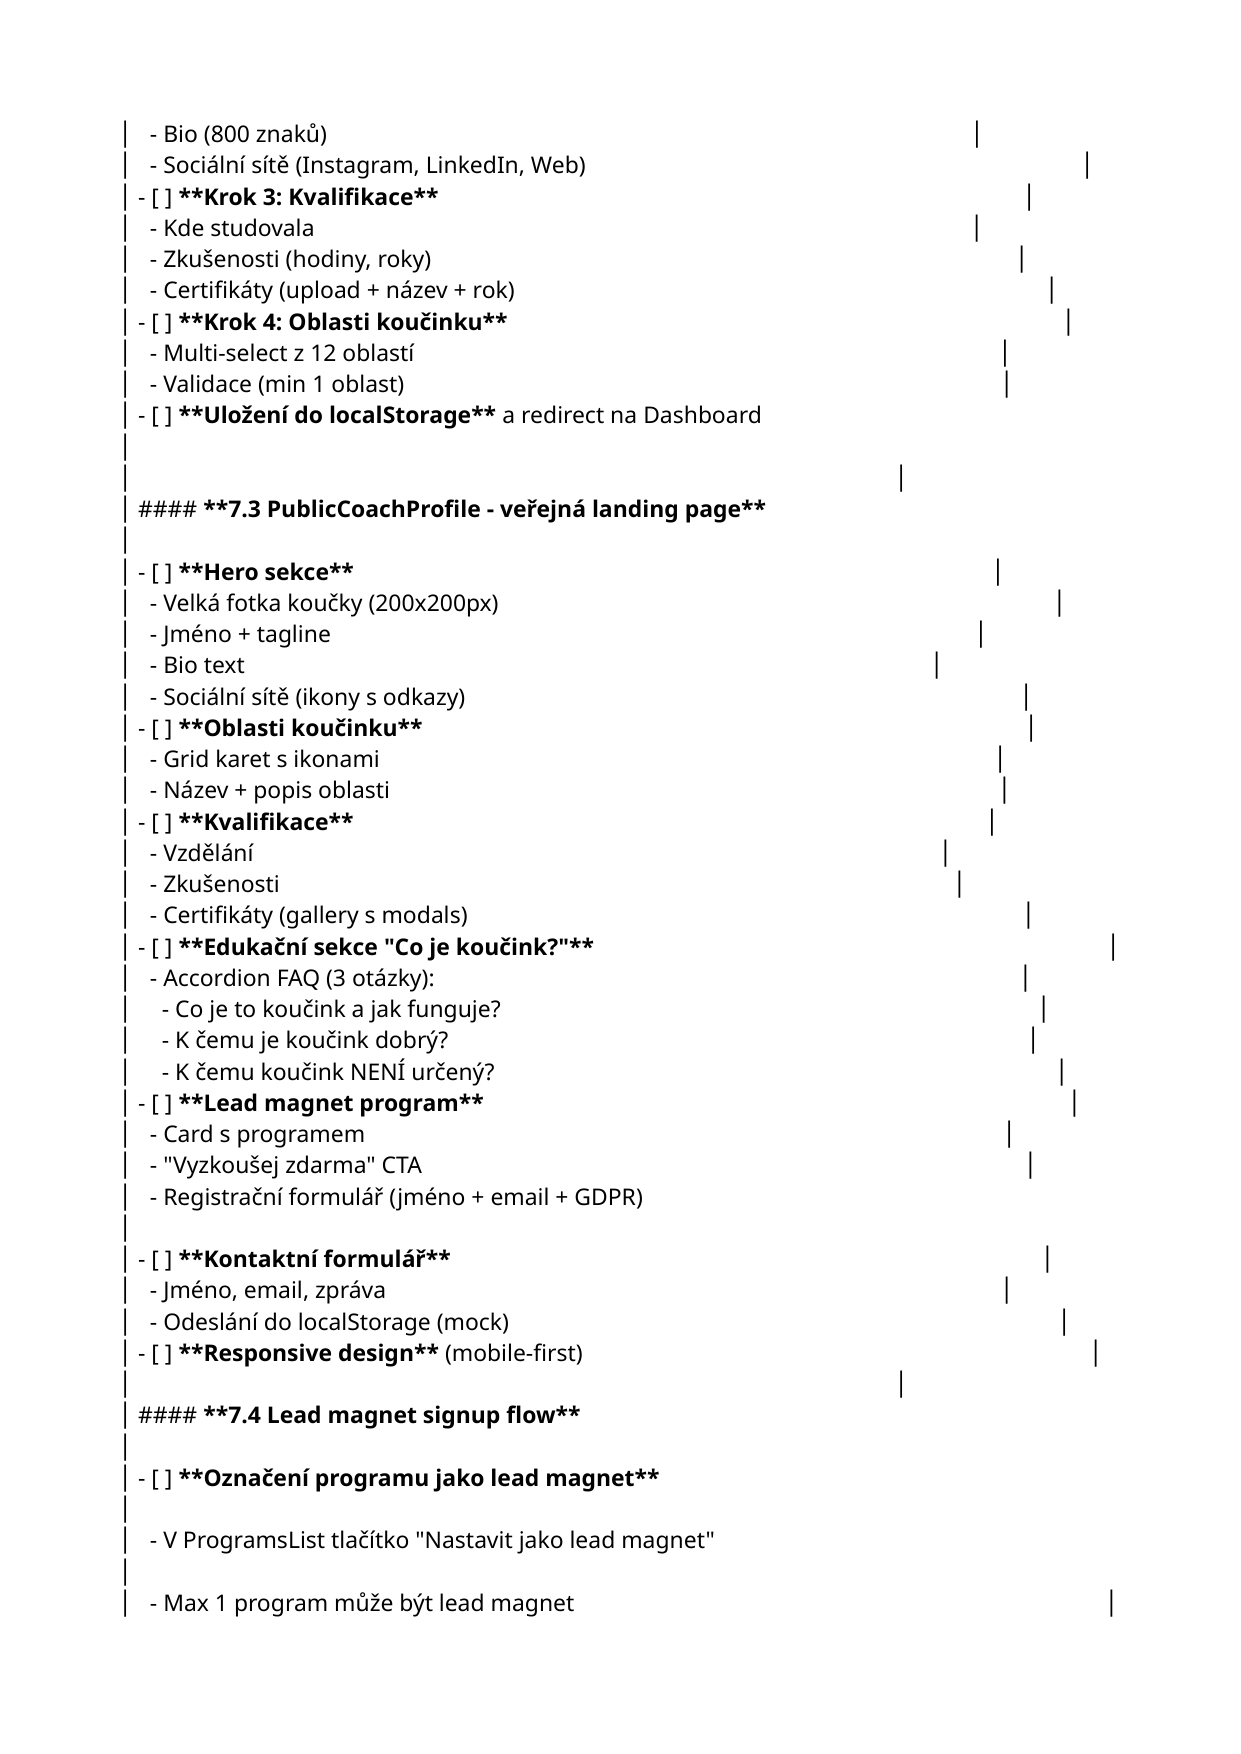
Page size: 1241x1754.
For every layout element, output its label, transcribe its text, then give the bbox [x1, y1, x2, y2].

text │ - Velká fotka koučky (200x200px) │ [118, 587, 1122, 618]
text │ - Jméno + tagline │ [118, 618, 1122, 649]
text │ - Registrační formulář (jméno + email + GDPR) │ [118, 1181, 1122, 1243]
text │ - Grid karet s ikonami │ [118, 743, 1122, 774]
text │ - Validace (min 1 oblast) │ [118, 368, 1122, 399]
text │ - V ProgramsList tlačítko "Nastavit jako lead magnet" │ [118, 1524, 1122, 1587]
text │ │ [118, 1368, 1122, 1399]
text │ │ [118, 462, 1122, 493]
text │ - [ ] **Edukační sekce "Co je koučink?"** │ [118, 931, 1122, 962]
text │ - Multi-select z 12 oblastí │ [118, 337, 1122, 368]
text │ - K čemu je koučink dobrý? │ [118, 1024, 1122, 1056]
text │ - Max 1 program může být lead magnet │ [118, 1587, 1122, 1618]
text │ - [ ] **Kontaktní formulář** │ [118, 1243, 1122, 1274]
text │ - Certifikáty (gallery s modals) │ [118, 899, 1122, 931]
text │ - Název + popis oblasti │ [118, 774, 1122, 806]
text │ - Vzdělání │ [118, 837, 1122, 868]
text │ - K čemu koučink NENÍ určený? │ [118, 1056, 1122, 1087]
text │ - Accordion FAQ (3 otázky): │ [118, 962, 1122, 993]
text │ - [ ] **Označení programu jako lead magnet** │ [118, 1462, 1122, 1524]
text │ - Zkušenosti │ [118, 868, 1122, 899]
text │ - [ ] **Oblasti koučinku** │ [118, 712, 1122, 743]
text │ #### **7.4 Lead magnet signup flow** │ [118, 1399, 1122, 1462]
text │ - Sociální sítě (ikony s odkazy) │ [118, 681, 1122, 712]
text │ - Zkušenosti (hodiny, roky) │ [118, 243, 1122, 274]
text │ - Sociální sítě (Instagram, LinkedIn, Web) │ [118, 149, 1122, 181]
text │ - Certifikáty (upload + název + rok) │ [118, 274, 1122, 306]
text │ - Jméno, email, zpráva │ [118, 1274, 1122, 1306]
text │ - [ ] **Lead magnet program** │ [118, 1087, 1122, 1118]
text │ - "Vyzkoušej zdarma" CTA │ [118, 1149, 1122, 1181]
text │ - [ ] **Uložení do localStorage** a redirect na Dashboard │ [118, 399, 1122, 462]
text │ - [ ] **Responsive design** (mobile-first) │ [118, 1337, 1122, 1368]
text │ - Odeslání do localStorage (mock) │ [118, 1306, 1122, 1337]
text │ - [ ] **Krok 3: Kvalifikace** │ [118, 181, 1122, 212]
text │ - [ ] **Hero sekce** │ [118, 556, 1122, 587]
text │ - Kde studovala │ [118, 212, 1122, 243]
text │ - Bio text │ [118, 649, 1122, 681]
text │ - Card s programem │ [118, 1118, 1122, 1149]
text │ - Co je to koučink a jak funguje? │ [118, 993, 1122, 1024]
text │ - Bio (800 znaků) │ [118, 118, 1122, 149]
text │ - [ ] **Krok 4: Oblasti koučinku** │ [118, 306, 1122, 337]
text │ #### **7.3 PublicCoachProfile - veřejná landing page** │ [118, 493, 1122, 556]
text │ - [ ] **Kvalifikace** │ [118, 806, 1122, 837]
